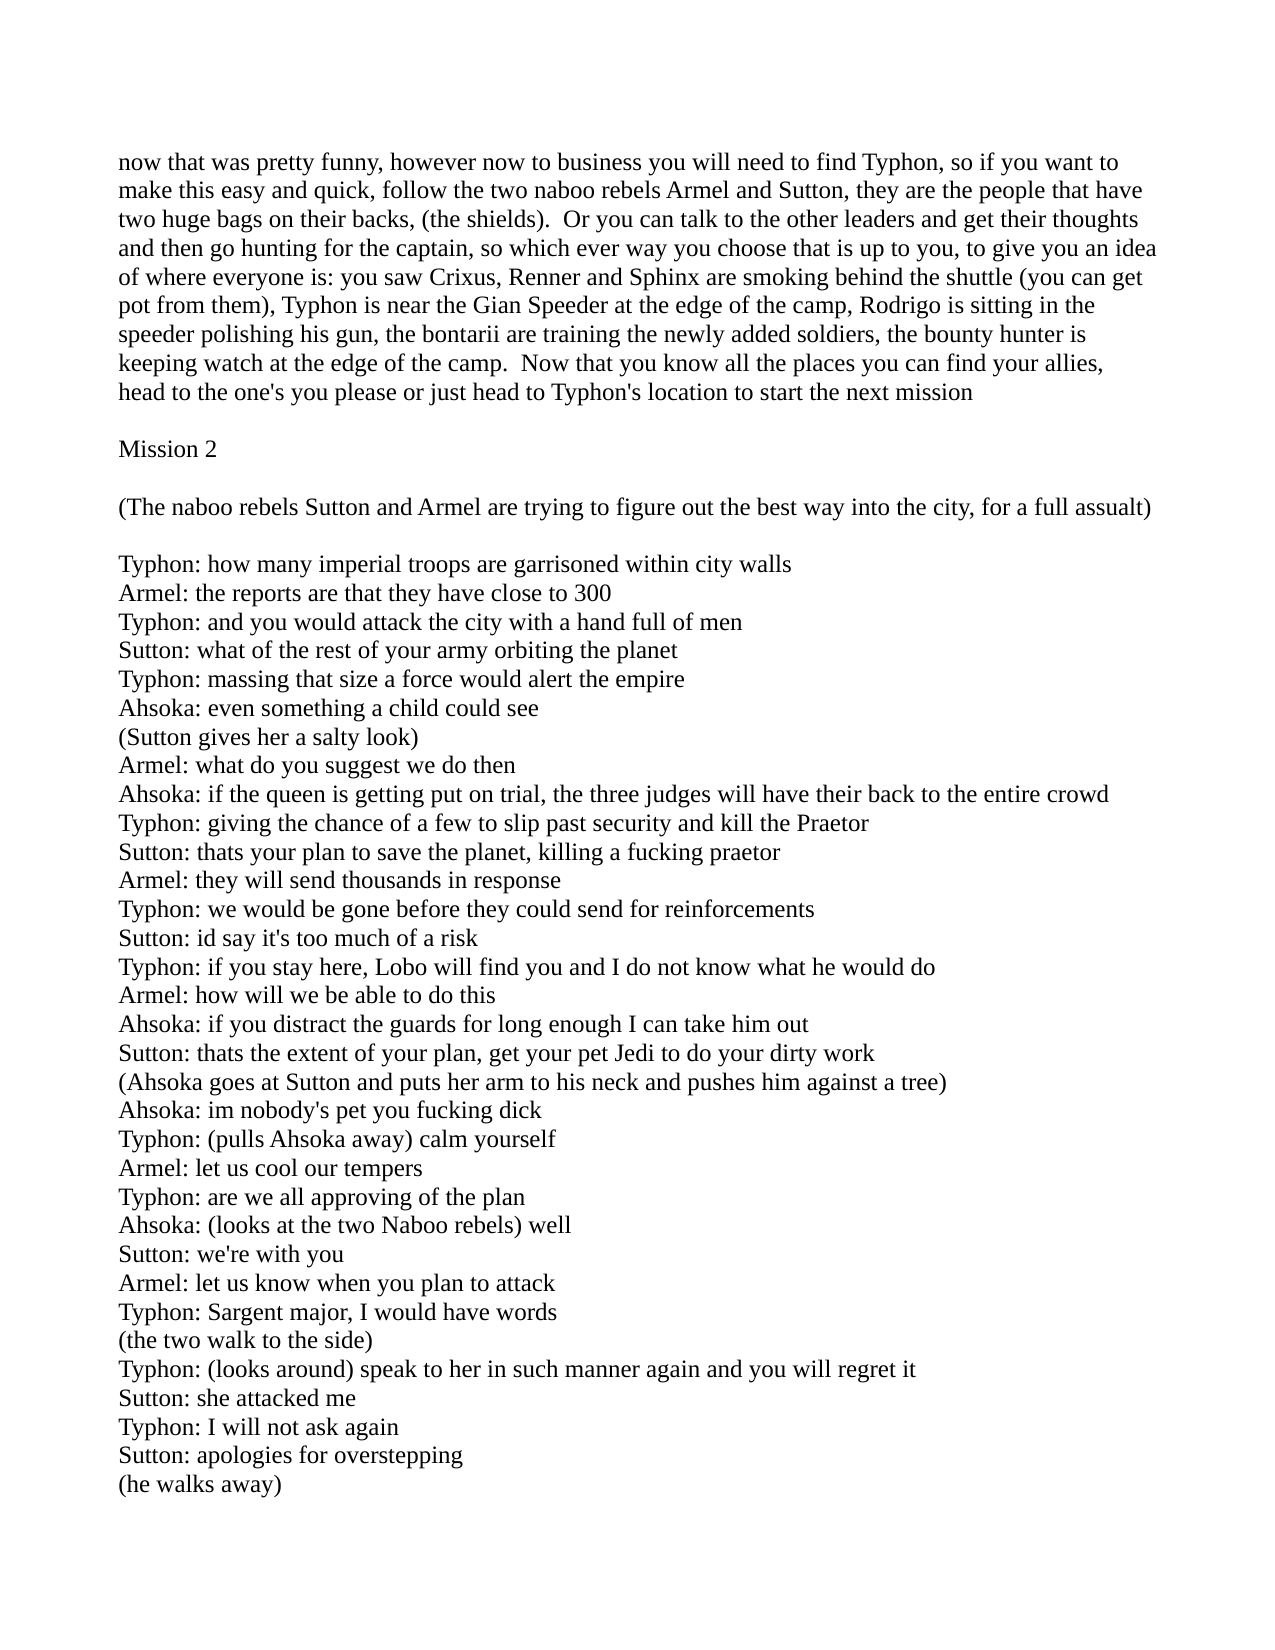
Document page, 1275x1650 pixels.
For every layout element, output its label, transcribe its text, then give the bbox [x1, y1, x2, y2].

text Ahsoka: if the queen is getting put on trial, the three judges will have their back to the entire crowd [118, 779, 1157, 808]
text Ahsoka: if you distract the guards for long enough I can take him out [118, 1009, 1157, 1038]
text Typhon: how many imperial troops are garrisoned within city walls [118, 549, 1157, 578]
text Armel: let us know when you plan to attack [118, 1268, 1157, 1297]
text Typhon: and you would attack the city with a hand full of men [118, 607, 1157, 636]
text Ahsoka: (looks at the two Naboo rebels) well [118, 1211, 1157, 1239]
text (he walks away) [118, 1469, 1157, 1498]
text Sutton: id say it's too much of a risk [118, 923, 1157, 952]
text Mission 2 [118, 434, 1157, 463]
text Typhon: (pulls Ahsoka away) calm yourself [118, 1124, 1157, 1153]
text Ahsoka: even something a child could see [118, 693, 1157, 722]
text Sutton: we're with you [118, 1239, 1157, 1268]
text Typhon: giving the chance of a few to slip past security and kill the Praetor [118, 808, 1157, 837]
text Sutton: thats your plan to save the planet, killing a fucking praetor [118, 837, 1157, 866]
text Typhon: (looks around) speak to her in such manner again and you will regret it [118, 1354, 1157, 1383]
text now that was pretty funny, however now to business you will need to find Typhon, so if you want to make this easy and quick, follow the two naboo rebels Armel and Sutton, they are the people that have two huge bags on their backs, (the shields). Or you can talk to the other leaders and get their thoughts and then go hunting for the captain, so which ever way you choose that is up to you, to give you an idea of where everyone is: you saw Crixus, Renner and Sphinx are smoking behind the shuttle (you can get pot from them), Typhon is near the Gian Speeder at the edge of the camp, Rodrigo is sitting in the speeder polishing his gun, the bontarii are training the newly added soldiers, the bounty hunter is keeping watch at the edge of the camp. Now that you know all the places you can find your allies, head to the one's you please or just head to Typhon's location to start the next mission [118, 147, 1157, 406]
text Sutton: thats the extent of your plan, get your pet Jedi to do your dirty work [118, 1038, 1157, 1067]
text Typhon: Sargent major, I would have words [118, 1297, 1157, 1326]
text (Sutton gives her a salty look) [118, 722, 1157, 751]
text Typhon: we would be gone before they could send for reinforcements [118, 894, 1157, 923]
text Typhon: I will not ask again [118, 1412, 1157, 1441]
text Armel: how will we be able to do this [118, 981, 1157, 1009]
text Armel: what do you suggest we do then [118, 751, 1157, 779]
text Sutton: she attacked me [118, 1383, 1157, 1412]
text Typhon: massing that size a force would alert the empire [118, 664, 1157, 693]
text Armel: they will send thousands in response [118, 866, 1157, 894]
text (the two walk to the side) [118, 1326, 1157, 1354]
text Typhon: are we all approving of the plan [118, 1182, 1157, 1211]
text Ahsoka: im nobody's pet you fucking dick [118, 1096, 1157, 1124]
text (Ahsoka goes at Sutton and puts her arm to his neck and pushes him against a tree) [118, 1067, 1157, 1096]
text Armel: the reports are that they have close to 300 [118, 578, 1157, 607]
text Sutton: what of the rest of your army orbiting the planet [118, 636, 1157, 664]
text Armel: let us cool our tempers [118, 1153, 1157, 1182]
text Sutton: apologies for overstepping [118, 1441, 1157, 1469]
text Typhon: if you stay here, Lobo will find you and I do not know what he would do [118, 952, 1157, 981]
text (The naboo rebels Sutton and Armel are trying to figure out the best way into the city, for a full assualt) [118, 492, 1157, 521]
